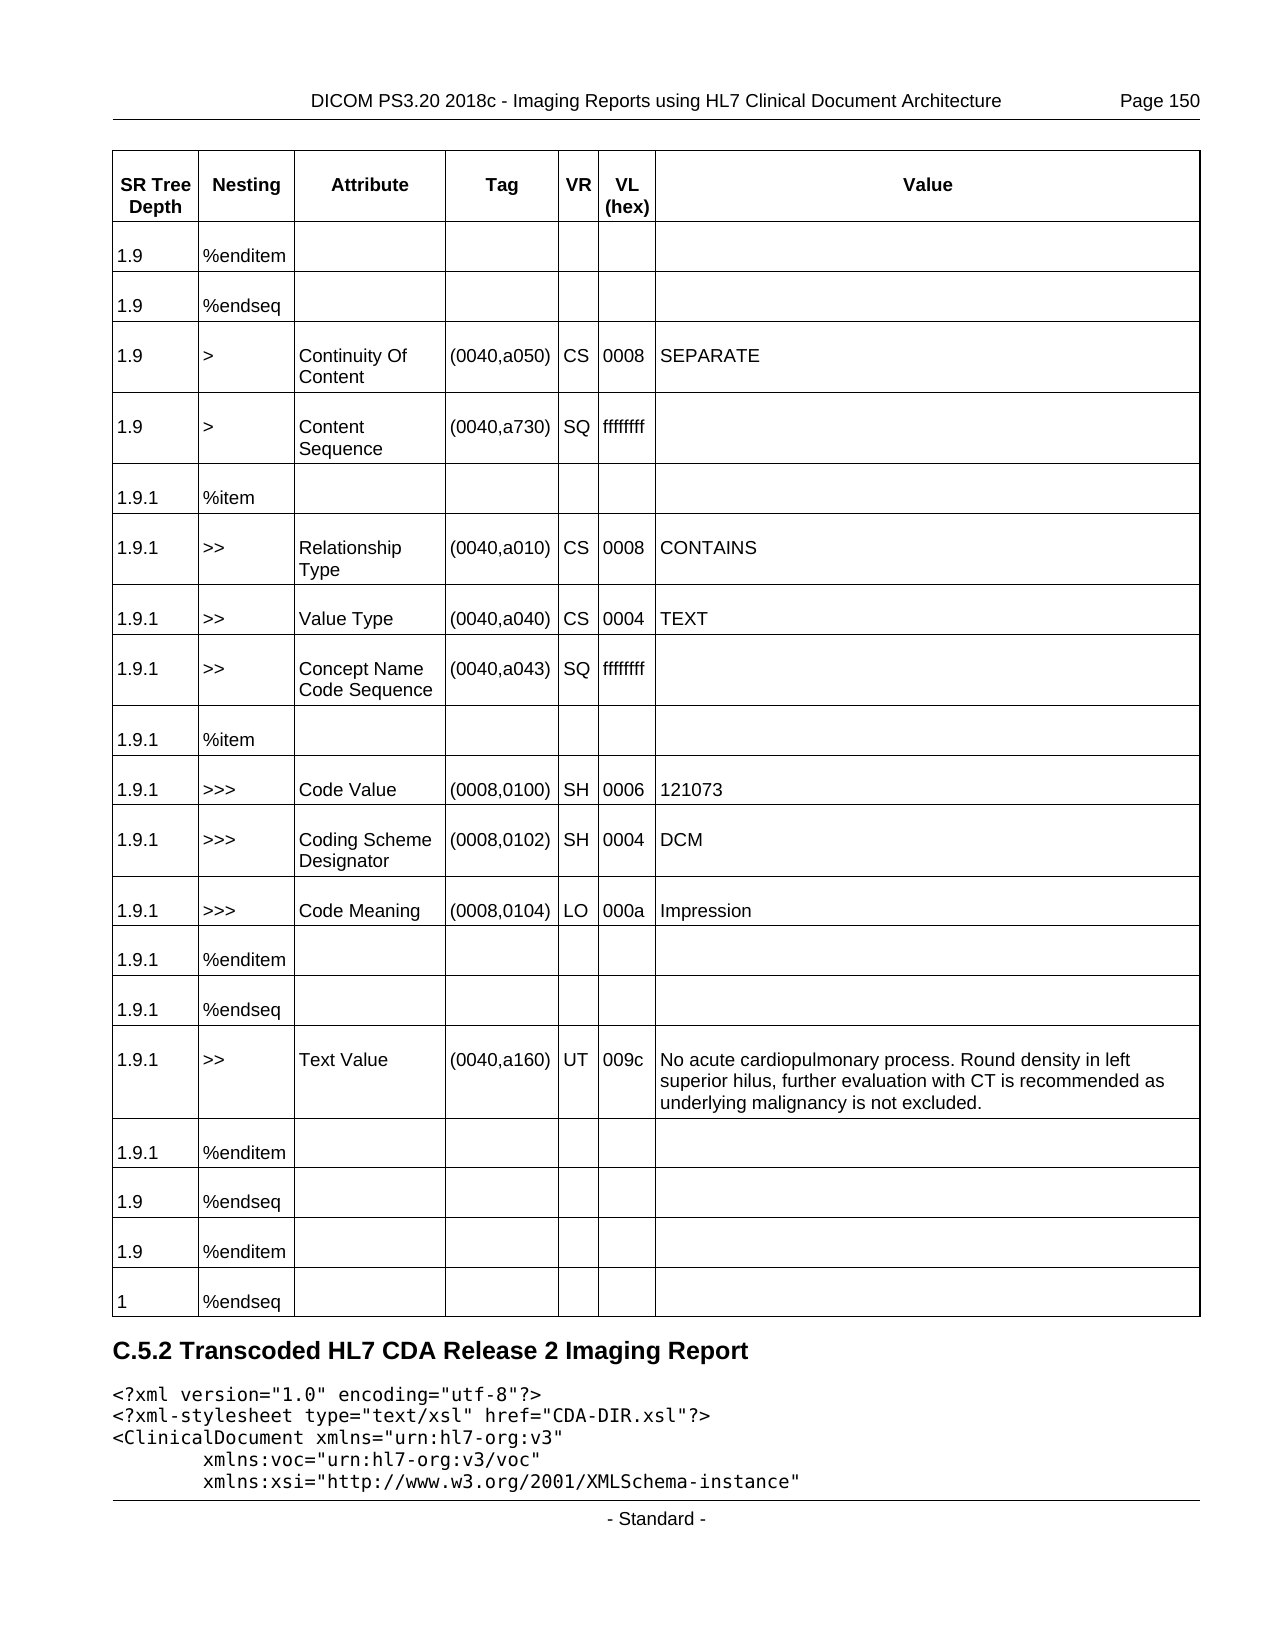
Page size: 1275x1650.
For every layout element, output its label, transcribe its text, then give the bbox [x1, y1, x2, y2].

table_cell %endseq [199, 1268, 294, 1316]
table_cell 0008 [599, 514, 655, 584]
table_cell 1.9 [113, 1218, 198, 1267]
table_cell [295, 706, 445, 755]
table_cell [446, 926, 558, 975]
table_cell (0040,a043) [446, 635, 558, 705]
table_cell 0004 [599, 805, 655, 876]
table_cell 1.9 [113, 1168, 198, 1217]
table_cell 1.9.1 [113, 706, 198, 755]
table_cell [446, 976, 558, 1025]
table_cell [559, 976, 598, 1025]
table_cell 1.9.1 [113, 585, 198, 634]
table_cell [446, 1119, 558, 1167]
table_cell 0008 [599, 322, 655, 392]
table_cell Coding Scheme Designator [295, 805, 445, 876]
table_cell [656, 222, 1199, 271]
table_cell SEPARATE [656, 322, 1199, 392]
table_header Attribute [295, 151, 445, 221]
table_cell (0040,a040) [446, 585, 558, 634]
table_cell SH [559, 756, 598, 804]
table_cell [295, 272, 445, 321]
table_cell 1.9 [113, 322, 198, 392]
table_cell [656, 1168, 1199, 1217]
table_cell [599, 1268, 655, 1316]
table_cell Continuity Of Content [295, 322, 445, 392]
table_cell Code Meaning [295, 877, 445, 925]
table_cell DCM [656, 805, 1199, 876]
table_cell [656, 635, 1199, 705]
table_cell CONTAINS [656, 514, 1199, 584]
table_cell >> [199, 585, 294, 634]
table_cell [559, 1168, 598, 1217]
text <?xml version="1.0" encoding="utf-8"?> <?xml-stylesheet type="text/xsl" href="CDA-DIR.xsl"?> <ClinicalDocument xmlns="urn:hl7-org:v3" xmlns:voc="urn:hl7-org:v3/voc" xmlns:xsi="http://www.w3.org/2001/XMLSchema-instance" [112, 1383, 1200, 1493]
table_cell [295, 926, 445, 975]
table_cell SQ [559, 393, 598, 463]
table_cell [599, 464, 655, 513]
table_cell [599, 1119, 655, 1167]
table_cell [446, 272, 558, 321]
table_header VL (hex) [599, 151, 655, 221]
table_cell SH [559, 805, 598, 876]
table_cell 1.9.1 [113, 514, 198, 584]
table_cell Relationship Type [295, 514, 445, 584]
table_cell [446, 1168, 558, 1217]
table_cell [559, 1268, 598, 1316]
table_cell 1.9.1 [113, 805, 198, 876]
table_cell %enditem [199, 926, 294, 975]
table_cell [656, 272, 1199, 321]
table_cell 1.9.1 [113, 464, 198, 513]
table_header Nesting [199, 151, 294, 221]
table_cell [599, 1218, 655, 1267]
table_cell >> [199, 635, 294, 705]
table_cell SQ [559, 635, 598, 705]
table_cell (0040,a050) [446, 322, 558, 392]
table_cell [559, 464, 598, 513]
table_cell 1.9.1 [113, 926, 198, 975]
table_cell 1.9.1 [113, 756, 198, 804]
table_cell [295, 976, 445, 1025]
table_cell [295, 222, 445, 271]
table_cell [446, 464, 558, 513]
table_cell [295, 1218, 445, 1267]
table_cell >> [199, 514, 294, 584]
table_cell 1.9 [113, 393, 198, 463]
table_cell (0040,a730) [446, 393, 558, 463]
table_cell 1.9.1 [113, 877, 198, 925]
table_cell [656, 393, 1199, 463]
table_header SR Tree Depth [113, 151, 198, 221]
table_cell %item [199, 706, 294, 755]
table_cell >> [199, 1026, 294, 1117]
table_cell [656, 1119, 1199, 1167]
table_cell 1.9 [113, 272, 198, 321]
table_cell No acute cardiopulmonary process. Round density in left superior hilus, further evaluation with CT is recommended as underlying malignancy is not excluded. [656, 1026, 1199, 1117]
table_cell ffffffff [599, 393, 655, 463]
table_cell > [199, 322, 294, 392]
table_cell ffffffff [599, 635, 655, 705]
table_cell >>> [199, 805, 294, 876]
table_cell [656, 976, 1199, 1025]
table_cell [295, 1268, 445, 1316]
table_cell [656, 706, 1199, 755]
table_cell [656, 1218, 1199, 1267]
table_cell Value Type [295, 585, 445, 634]
table_cell >>> [199, 877, 294, 925]
table_cell CS [559, 514, 598, 584]
table_cell Concept Name Code Sequence [295, 635, 445, 705]
table_cell [599, 976, 655, 1025]
text C.5.2 Transcoded HL7 CDA Release 2 Imaging Report [112, 1336, 1200, 1365]
table_header VR [559, 151, 598, 221]
table_cell [559, 706, 598, 755]
table_cell 0006 [599, 756, 655, 804]
table_cell %endseq [199, 272, 294, 321]
table_cell %enditem [199, 1218, 294, 1267]
table_cell 1.9.1 [113, 1119, 198, 1167]
table_cell 1 [113, 1268, 198, 1316]
table_cell UT [559, 1026, 598, 1117]
table_cell [599, 272, 655, 321]
table_cell [295, 464, 445, 513]
table_cell [559, 1119, 598, 1167]
table_cell [446, 1268, 558, 1316]
table_cell [599, 1168, 655, 1217]
table_cell [559, 222, 598, 271]
table_cell %enditem [199, 1119, 294, 1167]
table_cell TEXT [656, 585, 1199, 634]
table_cell [656, 926, 1199, 975]
table_cell CS [559, 322, 598, 392]
table_cell (0040,a160) [446, 1026, 558, 1117]
table_cell 1.9.1 [113, 976, 198, 1025]
table_header Tag [446, 151, 558, 221]
table_cell Code Value [295, 756, 445, 804]
table_cell %enditem [199, 222, 294, 271]
table_cell [599, 222, 655, 271]
table_cell > [199, 393, 294, 463]
table_cell (0008,0104) [446, 877, 558, 925]
table_cell (0008,0100) [446, 756, 558, 804]
table_cell %item [199, 464, 294, 513]
table_cell 1.9.1 [113, 635, 198, 705]
table_cell 009c [599, 1026, 655, 1117]
table_cell %endseq [199, 1168, 294, 1217]
table_cell [559, 926, 598, 975]
table_cell 121073 [656, 756, 1199, 804]
table_cell 0004 [599, 585, 655, 634]
table_cell Impression [656, 877, 1199, 925]
table_cell [656, 464, 1199, 513]
table_cell CS [559, 585, 598, 634]
table_cell 1.9 [113, 222, 198, 271]
table_cell Text Value [295, 1026, 445, 1117]
table_cell LO [559, 877, 598, 925]
table_cell [295, 1119, 445, 1167]
table_cell [559, 1218, 598, 1267]
table_cell [295, 1168, 445, 1217]
table_cell %endseq [199, 976, 294, 1025]
table_cell Content Sequence [295, 393, 445, 463]
table_cell [446, 706, 558, 755]
table_cell [656, 1268, 1199, 1316]
table_cell >>> [199, 756, 294, 804]
table_cell [446, 222, 558, 271]
table_cell (0008,0102) [446, 805, 558, 876]
table_cell [446, 1218, 558, 1267]
table_cell 000a [599, 877, 655, 925]
table_header Value [656, 151, 1199, 221]
table_cell (0040,a010) [446, 514, 558, 584]
table_cell [599, 706, 655, 755]
table_cell [599, 926, 655, 975]
table_cell 1.9.1 [113, 1026, 198, 1117]
table_cell [559, 272, 598, 321]
